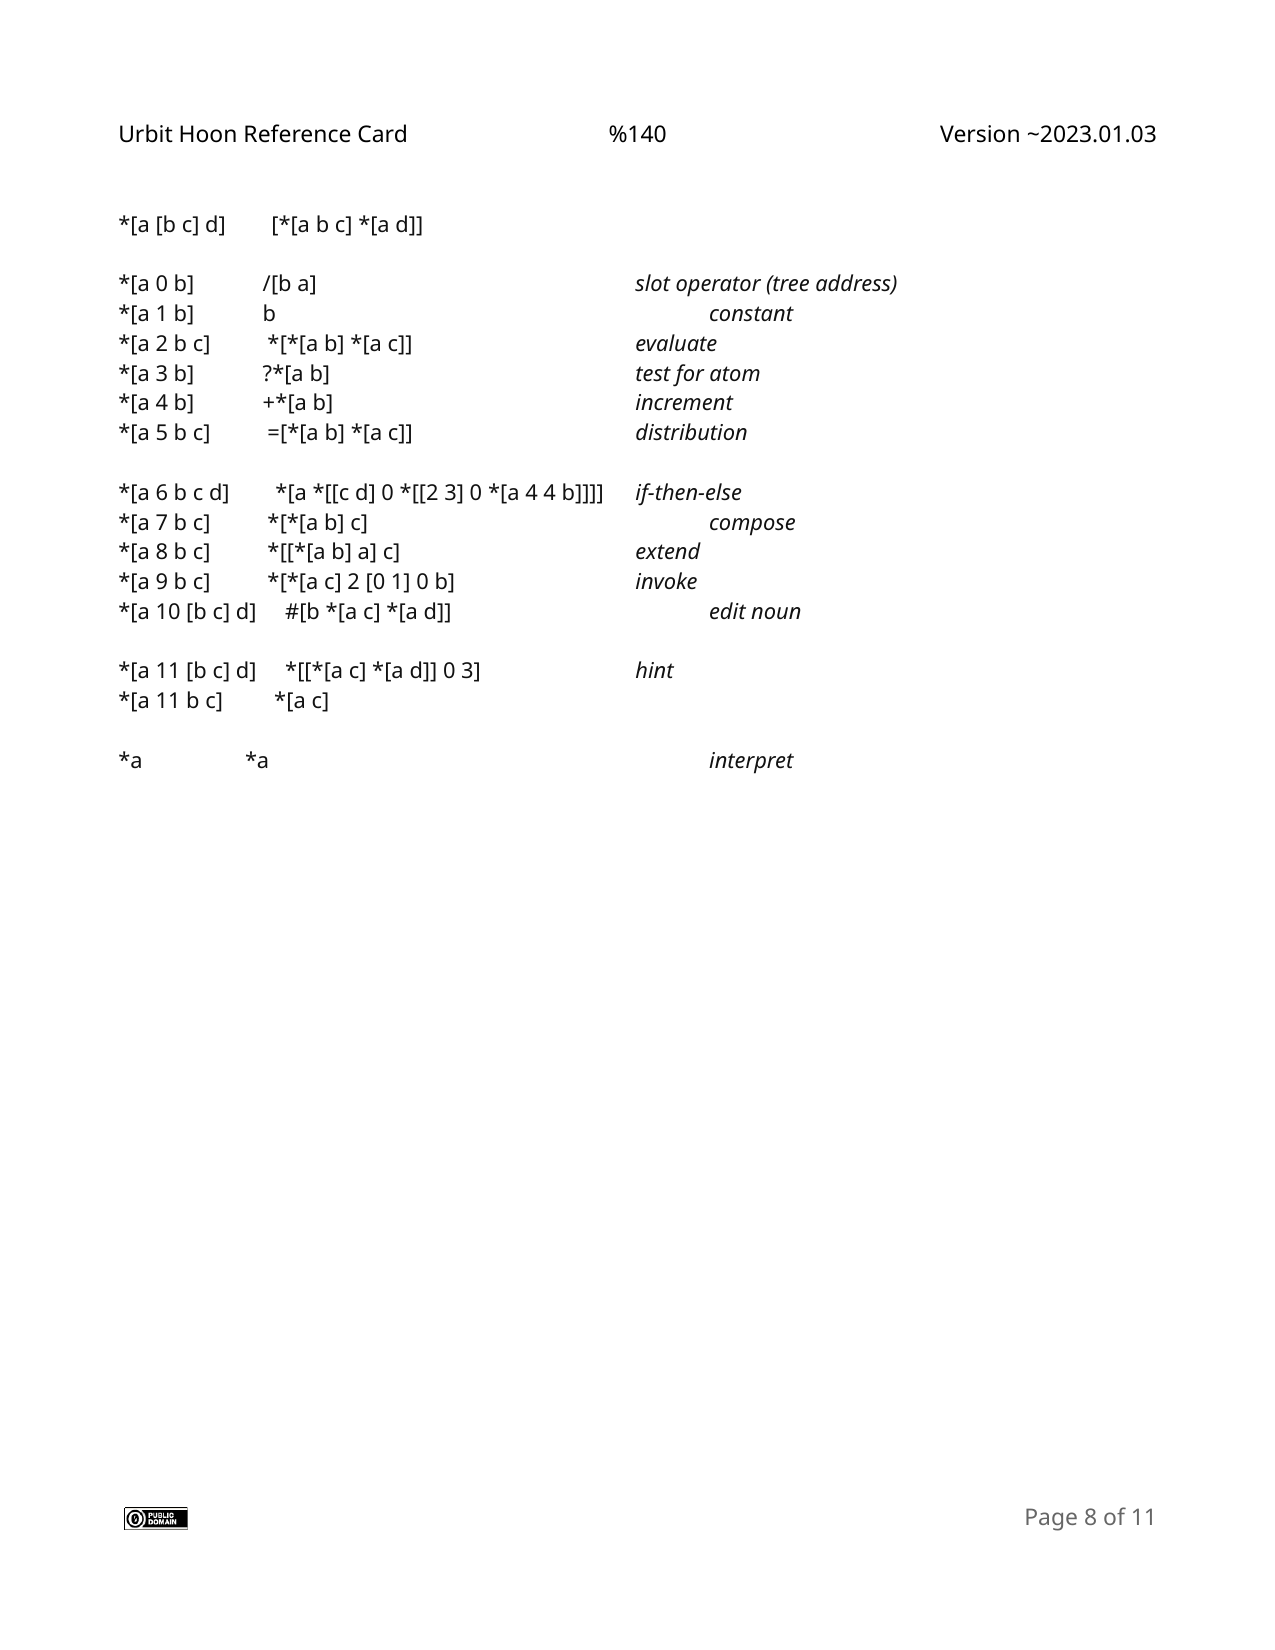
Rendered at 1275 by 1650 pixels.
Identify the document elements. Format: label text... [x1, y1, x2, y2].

text *​[a 11 b c] *​[a c] [118, 685, 1157, 715]
text *​[a 2 b c] *​[​*​[a b] *​[a c]] evaluate [118, 328, 1157, 358]
text *​[a 3 b] ?​*​[a b] test for atom [118, 358, 1157, 387]
text *​[a 1 b] b constant [118, 298, 1157, 328]
text *​[a [b c] d] [*[a b c] *[a d]] [118, 209, 1157, 238]
text *​[a 8 b c] *​[[​*​[a b] a] c] extend [118, 536, 1157, 566]
text *​[a 0 b] /​[b a] slot operator (tree address) [118, 268, 1157, 298]
text *​[a 6 b c d] *​[a *​[[c d] 0 *​[[2 3] 0 *​[a 4 4 b]]]] if-then-else [118, 477, 1157, 507]
text *​[a 7 b c] *​[​*​[a b] c] compose [118, 507, 1157, 536]
text *a *a interpret [118, 745, 1157, 775]
picture [124, 1507, 188, 1530]
text *​[a 11 [b c] d] *​[[​*​[a c] *​[a d]] 0 3] hint [118, 656, 1157, 685]
text *​[a 5 b c] =​[​*​[a b] *[a c]] distribution [118, 417, 1157, 447]
text *​[a 9 b c] *​[​*​[a c] 2 [0 1] 0 b] invoke [118, 566, 1157, 596]
text *​[a 4 b] +​*​[a b] increment [118, 387, 1157, 417]
text *​[a 10 [b c] d] #​[b *​[a c] *​[a d]] edit noun [118, 596, 1157, 626]
